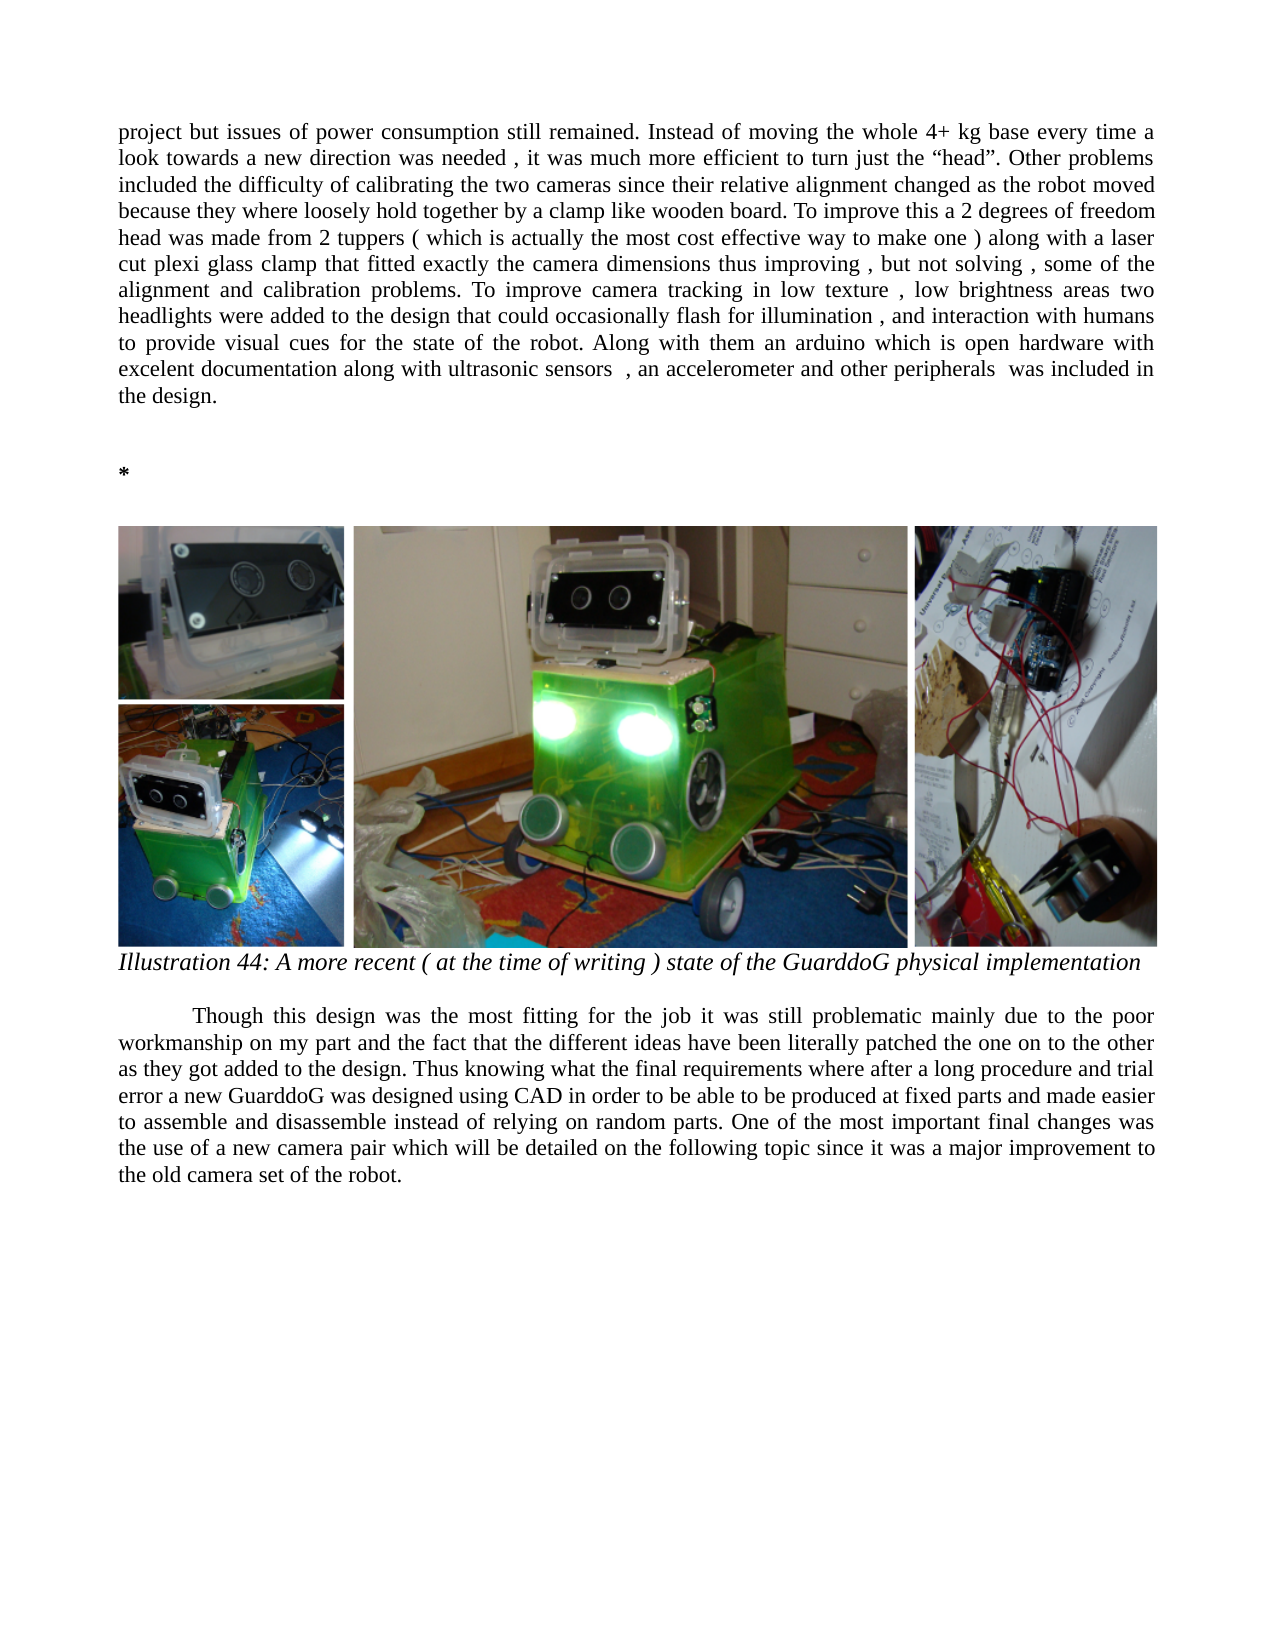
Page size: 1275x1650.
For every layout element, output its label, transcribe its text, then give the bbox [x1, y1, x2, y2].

text project but issues of power consumption still remained. Instead of moving the whole 4+ kg base every time a look towards a new direction was needed , it was much more efficient to turn just the “head”. Other problems included the difficulty of calibrating the two cameras since their relative alignment changed as the robot moved because they where loosely hold together by a clamp like wooden board. To improve this a 2 degrees of freedom head was made from 2 tuppers ( which is actually the most cost effective way to make one ) along with a laser cut plexi glass clamp that fitted exactly the camera dimensions thus improving , but not solving , some of the alignment and calibration problems. To improve camera tracking in low texture , low brightness areas two headlights were added to the design that could occasionally flash for illumination , and interaction with humans to provide visual cues for the state of the robot. Along with them an arduino which is open hardware with excelent documentation along with ultrasonic sensors , an accelerometer and other peripherals was included in the design. [118, 118, 1157, 408]
text Illustration 44: A more recent ( at the time of writing ) state of the GuarddoG physical implementation [118, 948, 1157, 976]
picture [118, 526, 1158, 948]
text * [118, 461, 1157, 487]
text Though this design was the most fitting for the job it was still problematic mainly due to the poor workmanship on my part and the fact that the different ideas have been literally patched the one on to the other as they got added to the design. Thus knowing what the final requirements where after a long procedure and trial error a new GuarddoG was designed using CAD in order to be able to be produced at fixed parts and made easier to assemble and disassemble instead of relying on random parts. One of the most important final changes was the use of a new camera pair which will be detailed on the following topic since it was a major improvement to the old camera set of the robot. [118, 1003, 1157, 1187]
